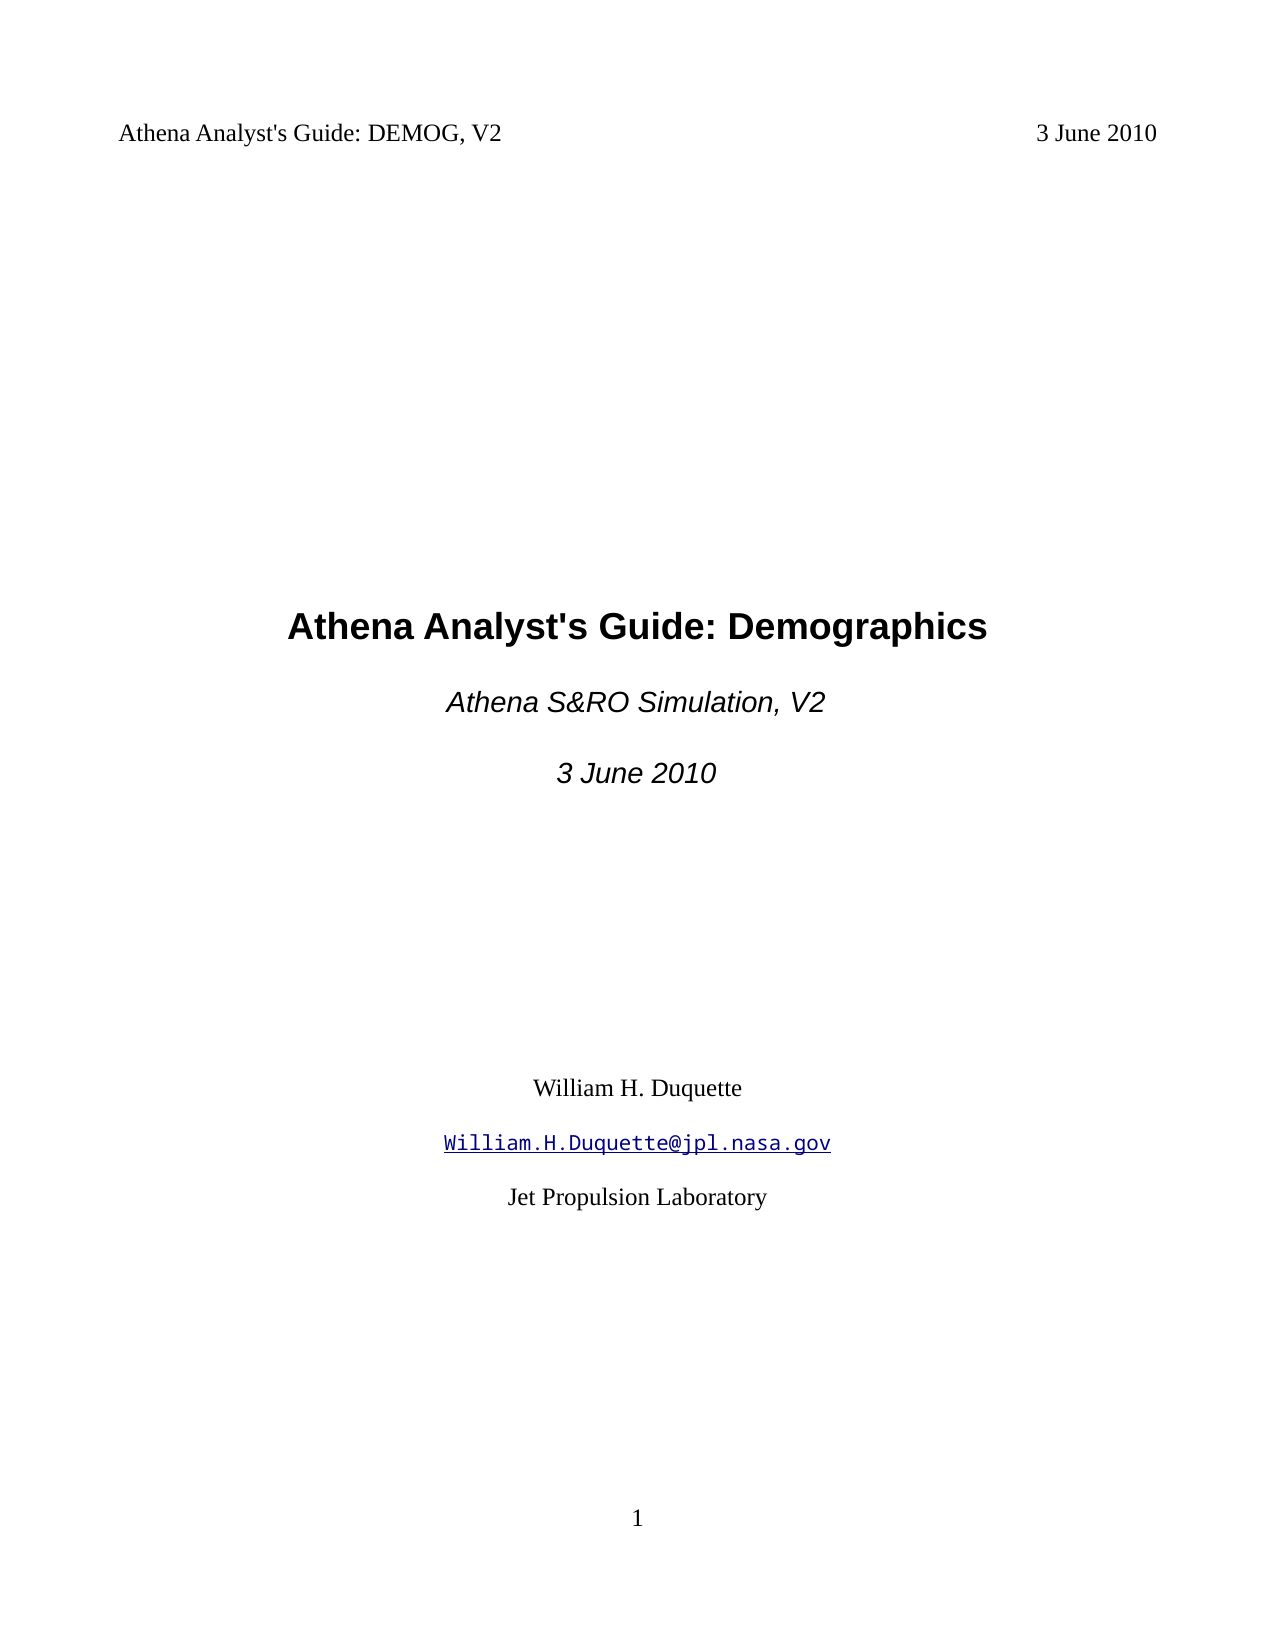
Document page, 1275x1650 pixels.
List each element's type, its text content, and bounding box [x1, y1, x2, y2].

text William H. Duquette [118, 1073, 1157, 1102]
title Athena Analyst's Guide: Demographics [118, 604, 1157, 648]
subtitle 3 June 2010 [118, 756, 1157, 790]
subtitle Athena S&RO Simulation, V2 [118, 685, 1157, 719]
text Jet Propulsion Laboratory [118, 1182, 1157, 1211]
text William.H.Duquette@jpl.nasa.gov [118, 1128, 1157, 1156]
